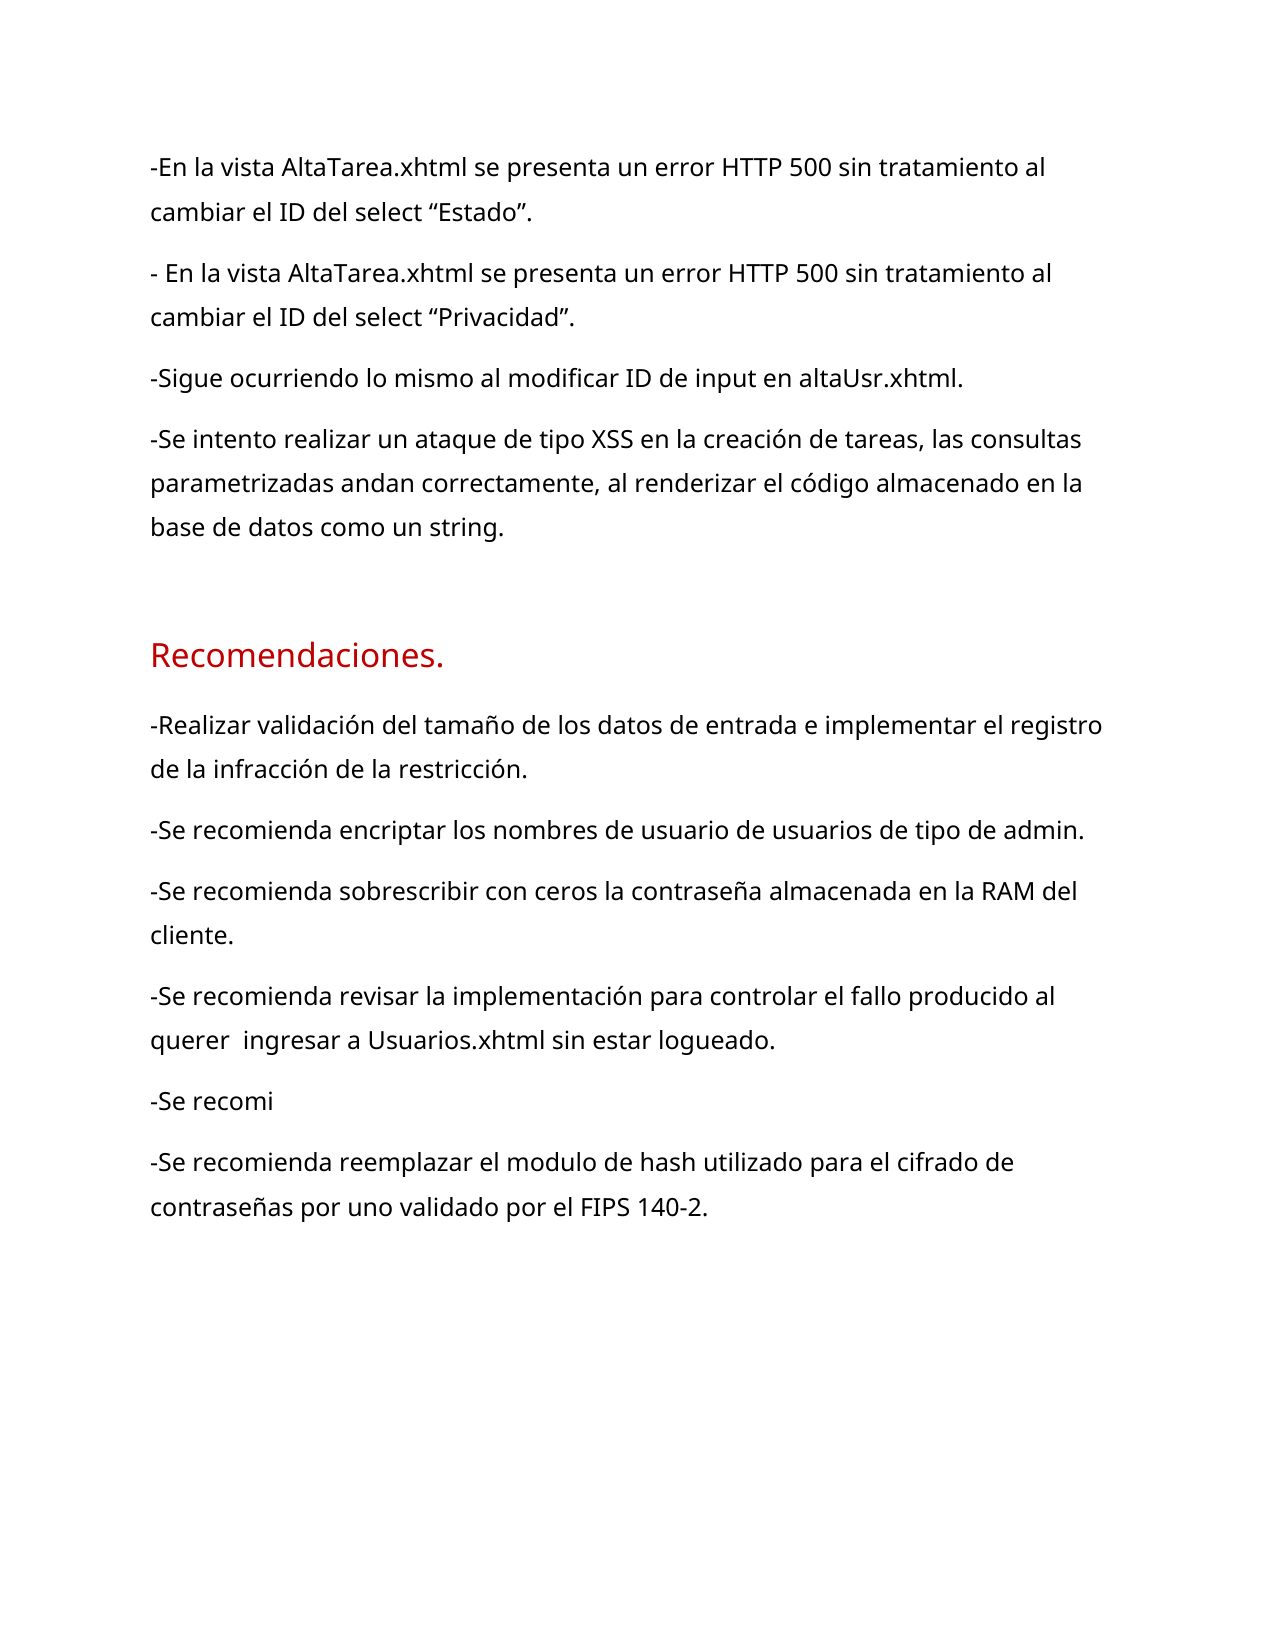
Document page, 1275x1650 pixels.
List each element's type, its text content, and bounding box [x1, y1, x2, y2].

text -En la vista AltaTarea.xhtml se presenta un error HTTP 500 sin tratamiento al cambiar el ID del select “Estado”. [150, 150, 1125, 228]
text - En la vista AltaTarea.xhtml se presenta un error HTTP 500 sin tratamiento al cambiar el ID del select “Privacidad”. [150, 255, 1125, 333]
text -Se recomi [150, 1084, 1125, 1118]
text -Se recomienda sobrescribir con ceros la contraseña almacenada en la RAM del cliente. [150, 873, 1125, 952]
text -Se recomienda revisar la implementación para controlar el fallo producido al querer ingresar a Usuarios.xhtml sin estar logueado. [150, 979, 1125, 1057]
text -Sigue ocurriendo lo mismo al modificar ID de input en altaUsr.xhtml. [150, 360, 1125, 394]
text -Se recomienda encriptar los nombres de usuario de usuarios de tipo de admin. [150, 813, 1125, 847]
text -Realizar validación del tamaño de los datos de entrada e implementar el registro de la infracción de la restricción. [150, 707, 1125, 786]
text Recomendaciones. [150, 632, 1125, 677]
text -Se intento realizar un ataque de tipo XSS en la creación de tareas, las consultas parametrizadas andan correctamente, al renderizar el código almacenado en la base de datos como un string. [150, 421, 1125, 544]
text -Se recomienda reemplazar el modulo de hash utilizado para el cifrado de contraseñas por uno validado por el FIPS 140-2. [150, 1145, 1125, 1223]
